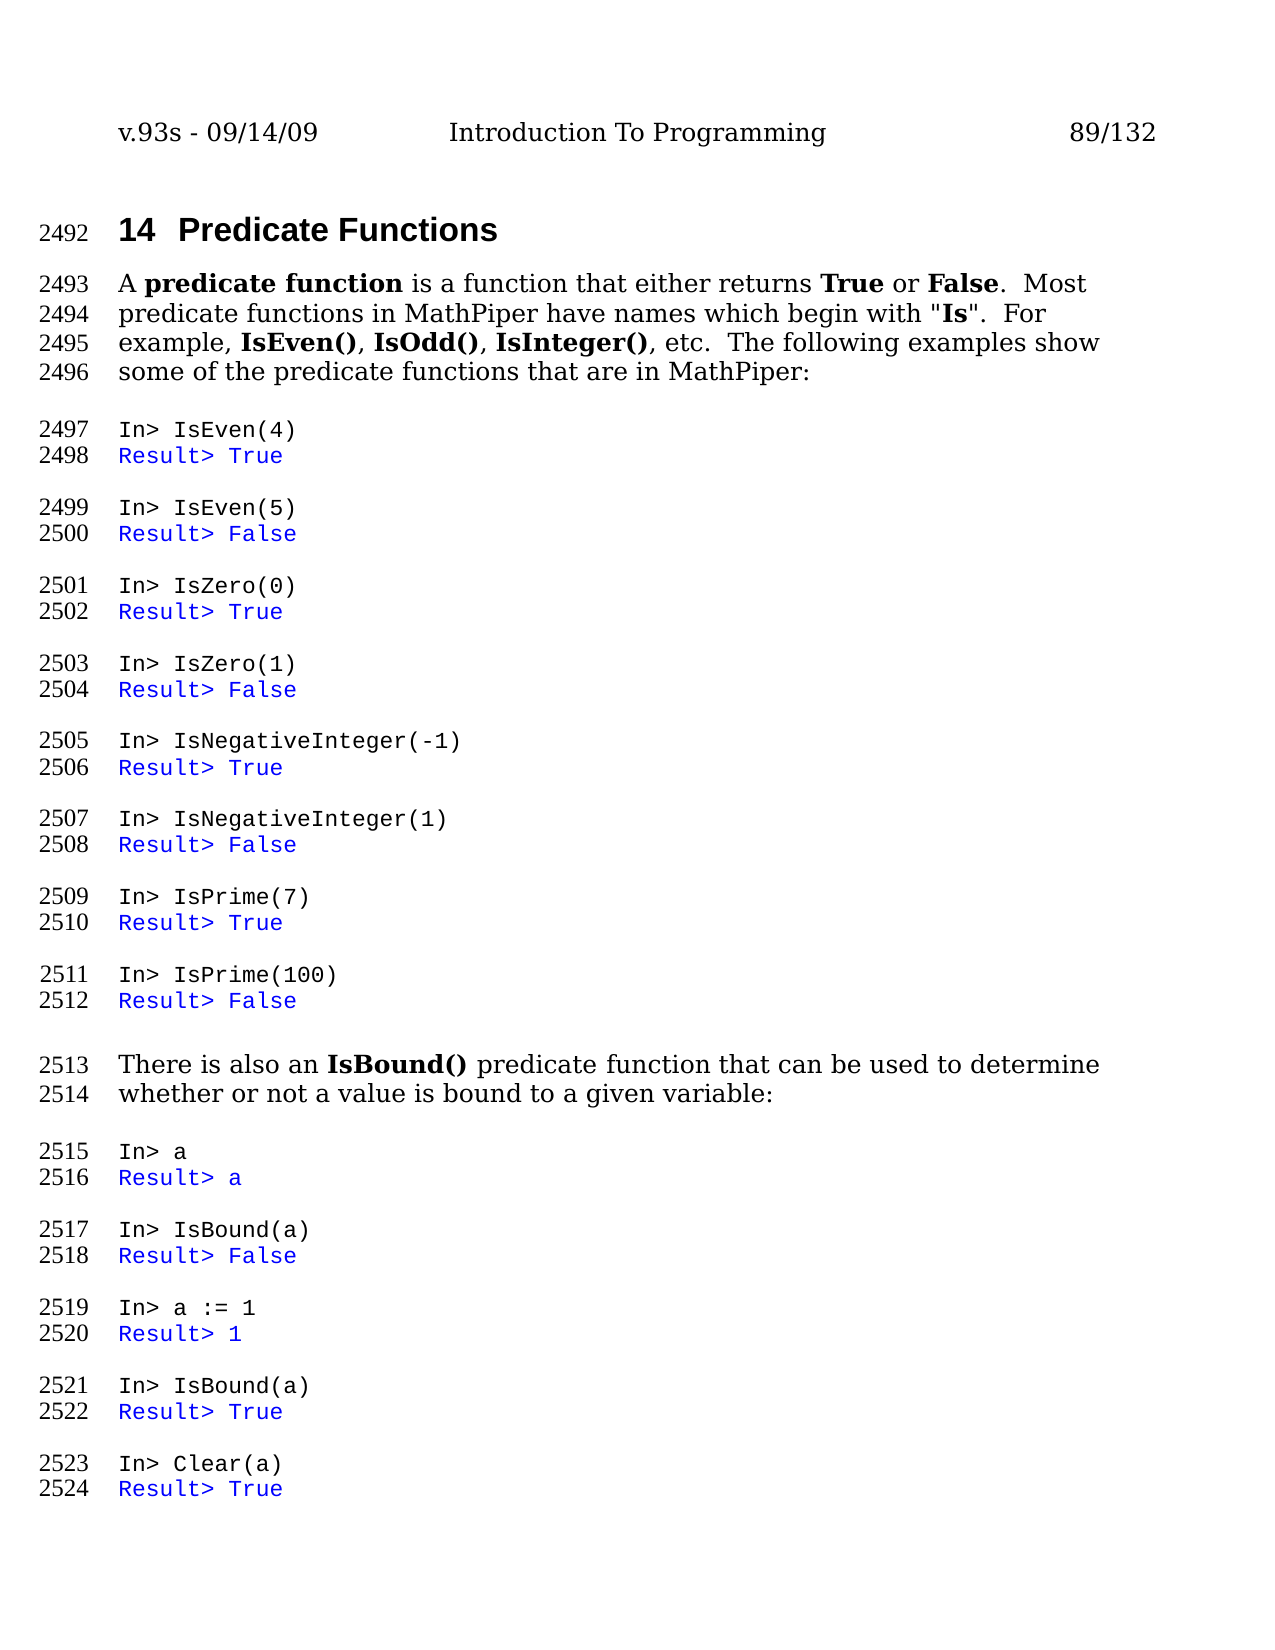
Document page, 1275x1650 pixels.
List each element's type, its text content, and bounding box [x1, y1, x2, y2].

text In> IsPrime(7) [118, 886, 1157, 911]
text In> Clear(a) [118, 1452, 1157, 1478]
text Result> False [118, 678, 1157, 704]
text Result> a [118, 1167, 1157, 1192]
text In> a [118, 1141, 1157, 1167]
text A predicate function is a function that either returns True or False. Most predicate functions in MathPiper have names which begin with "Is". For example, IsEven(), IsOdd(), IsInteger(), etc. The following examples show some of the predicate functions that are in MathPiper: [118, 269, 1157, 387]
text In> IsEven(5) [118, 496, 1157, 522]
text In> IsBound(a) [118, 1374, 1157, 1400]
text Result> False [118, 1244, 1157, 1270]
text In> IsBound(a) [118, 1218, 1157, 1244]
text Result> True [118, 911, 1157, 937]
text In> IsZero(0) [118, 574, 1157, 600]
text In> a := 1 [118, 1296, 1157, 1322]
text Result> True [118, 444, 1157, 471]
subtitle Predicate Functions [118, 210, 1157, 248]
text There is also an IsBound() predicate function that can be used to determine whether or not a value is bound to a given variable: [118, 1050, 1157, 1109]
text Result> False [118, 522, 1157, 548]
text In> IsNegativeInteger(1) [118, 808, 1157, 834]
text Result> 1 [118, 1322, 1157, 1348]
text Result> True [118, 1478, 1157, 1504]
text Result> True [118, 600, 1157, 626]
text In> IsNegativeInteger(-1) [118, 730, 1157, 756]
text Result> False [118, 989, 1157, 1015]
text In> IsPrime(100) [118, 963, 1157, 989]
text In> IsZero(1) [118, 652, 1157, 678]
text Result> True [118, 756, 1157, 782]
text Result> True [118, 1400, 1157, 1426]
text In> IsEven(4) [118, 419, 1157, 444]
text Result> False [118, 834, 1157, 859]
